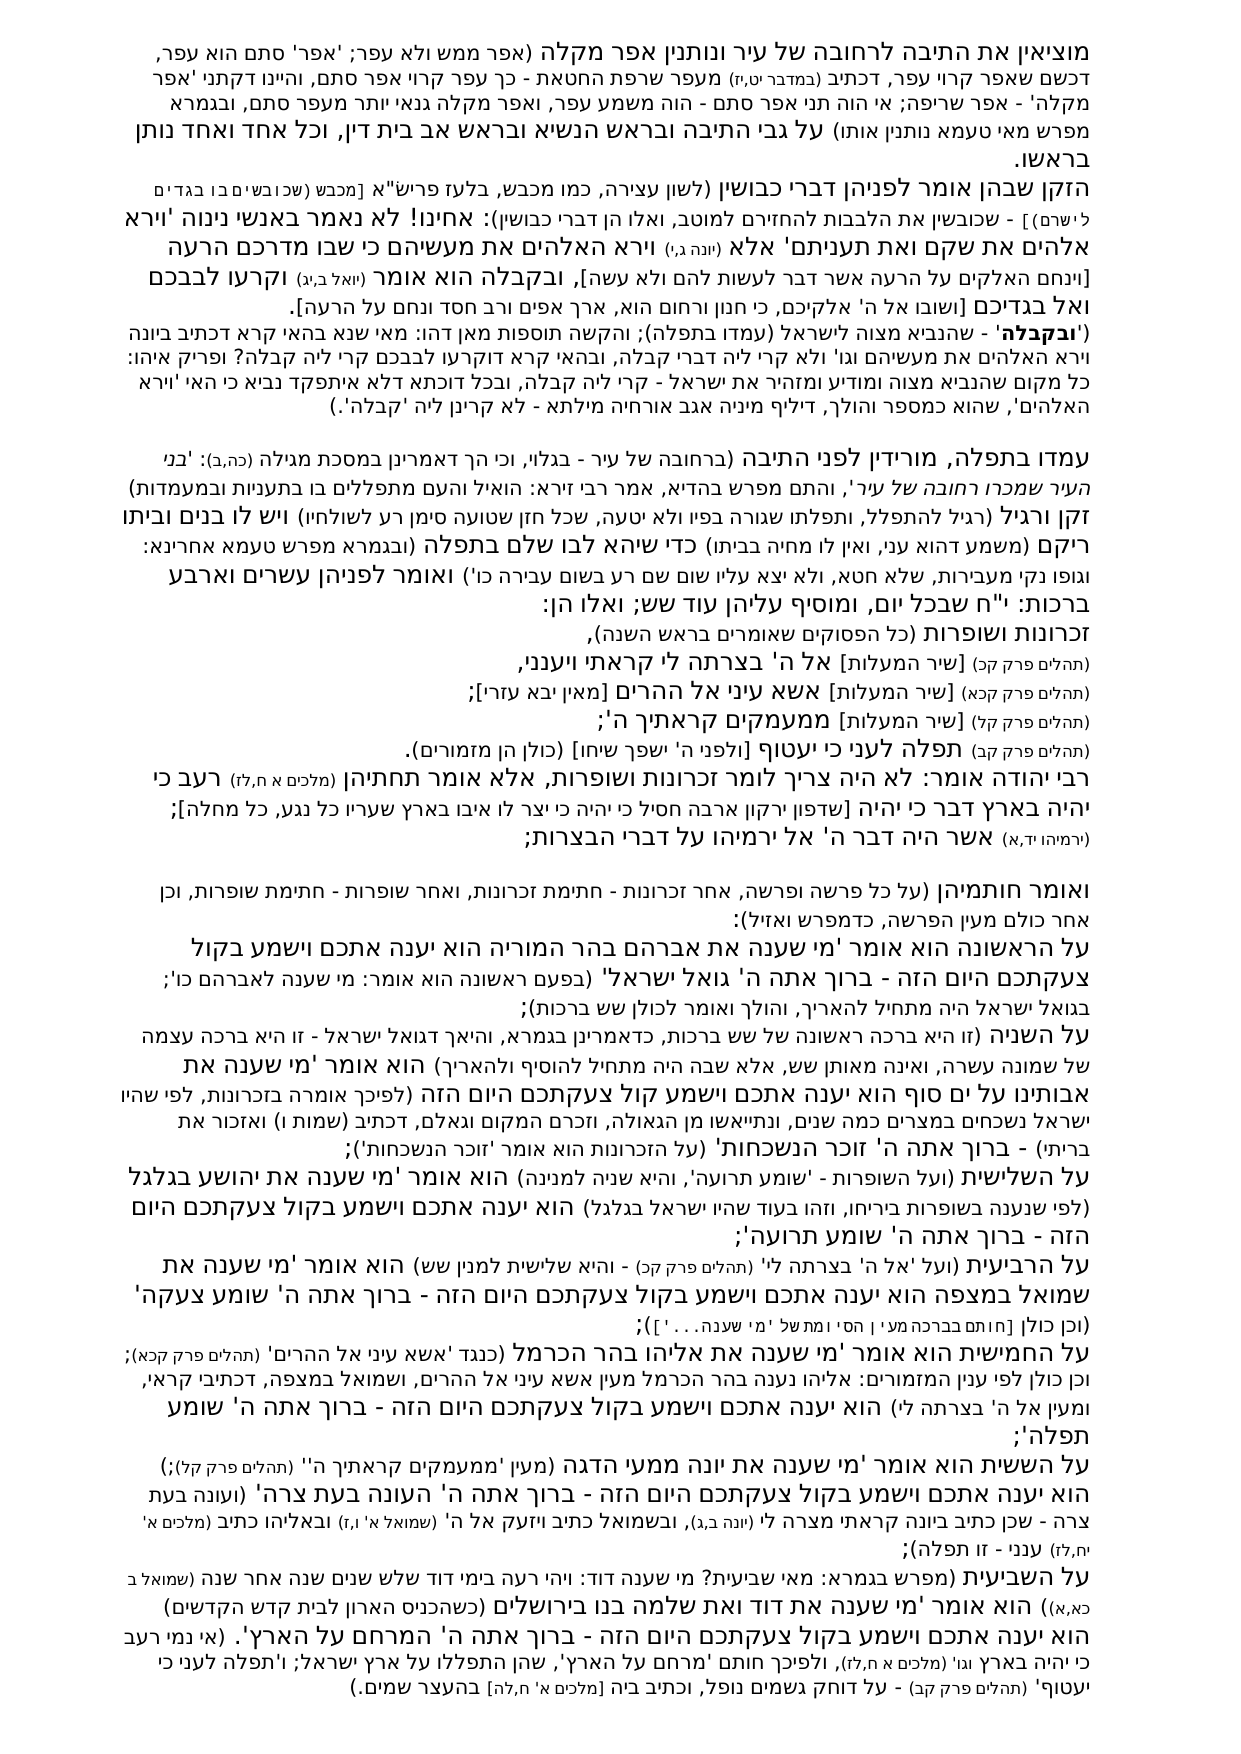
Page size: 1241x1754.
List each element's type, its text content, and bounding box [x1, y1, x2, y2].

text על הששית הוא אומר 'מי שענה את יונה ממעי הדגה (מעין 'ממעמקים קראתיך ה'' (תהלים פרק קל);) הוא יענה אתכם וישמע בקול צעקתכם היום הזה - ברוך אתה ה' העונה בעת צרה' (ועונה בעת צרה - שכן כתיב ביונה קראתי מצרה לי (יונה ב,ג), ובשמואל כתיב ויזעק אל ה' (שמואל א' ו,ז) ובאליהו כתיב (מלכים א' יח,לז) ענני - זו תפלה); [120, 1450, 1090, 1562]
text על הרביעית (ועל 'אל ה' בצרתה לי' (תהלים פרק קכ) - והיא שלישית למנין שש) הוא אומר 'מי שענה את שמואל במצפה הוא יענה אתכם וישמע בקול צעקתכם היום הזה - ברוך אתה ה' שומע צעקה' (וכן כולן [חותם בברכה מעין הסיומת של 'מי שענה...']); [120, 1251, 1090, 1338]
text (תהלים פרק קכ) [שיר המעלות] אל ה' בצרתה לי קראתי ויענני, [120, 648, 1090, 677]
text הזקן שבהן אומר לפניהן דברי כבושין (לשון עצירה, כמו מכבש, בלעז פרישׂ"א [מכבש (שכובשים בו בגדים לישרם)] - שכובשין את הלבבות להחזירם למוטב, ואלו הן דברי כבושין): אחינו! לא נאמר באנשי נינוה 'וירא אלהים את שקם ואת תעניתם' אלא (יונה ג,י) וירא האלהים את מעשיהם כי שבו מדרכם הרעה [וינחם האלקים על הרעה אשר דבר לעשות להם ולא עשה], ובקבלה הוא אומר (יואל ב,יג) וקרעו לבבכם ואל בגדיכם [ושובו אל ה' אלקיכם, כי חנון ורחום הוא, ארך אפים ורב חסד ונחם על הרעה]. [120, 174, 1090, 321]
text על הראשונה הוא אומר 'מי שענה את אברהם בהר המוריה הוא יענה אתכם וישמע בקול צעקתכם היום הזה - ברוך אתה ה' גואל ישראל' (בפעם ראשונה הוא אומר: מי שענה לאברהם כו'; בגואל ישראל היה מתחיל להאריך, והולך ואומר לכולן שש ברכות); [120, 933, 1090, 1021]
text עמדו בתפלה, מורידין לפני התיבה (ברחובה של עיר - בגלוי, וכי הך דאמרינן במסכת מגילה (כה,ב): 'בני העיר שמכרו רחובה של עיר', והתם מפרש בהדיא, אמר רבי זירא: הואיל והעם מתפללים בו בתעניות ובמעמדות) זקן ורגיל (רגיל להתפלל, ותפלתו שגורה בפיו ולא יטעה, שכל חזן שטועה סימן רע לשולחיו) ויש לו בנים וביתו ריקם (משמע דהוא עני, ואין לו מחיה בביתו) כדי שיהא לבו שלם בתפלה (ובגמרא מפרש טעמא אחרינא: וגופו נקי מעבירות, שלא חטא, ולא יצא עליו שום שם רע בשום עבירה כו') ואומר לפניהן עשרים וארבע ברכות: י"ח שבכל יום, ומוסיף עליהן עוד שש; ואלו הן: [120, 443, 1090, 619]
text על השלישית (ועל השופרות - 'שומע תרועה', והיא שניה למנינה) הוא אומר 'מי שענה את יהושע בגלגל (לפי שנענה בשופרות ביריחו, וזהו בעוד שהיו ישראל בגלגל) הוא יענה אתכם וישמע בקול צעקתכם היום הזה - ברוך אתה ה' שומע תרועה'; [120, 1163, 1090, 1251]
text ואומר חותמיהן (על כל פרשה ופרשה, אחר זכרונות - חתימת זכרונות, ואחר שופרות - חתימת שופרות, וכן אחר כולם מעין הפרשה, כדמפרש ואזיל): [120, 876, 1090, 933]
text (תהלים פרק קל) [שיר המעלות] ממעמקים קראתיך ה'; [120, 706, 1090, 734]
text מוציאין את התיבה לרחובה של עיר ונותנין אפר מקלה (אפר ממש ולא עפר; 'אפר' סתם הוא עפר, דכשם שאפר קרוי עפר, דכתיב (במדבר יט,יז) מעפר שרפת החטאת - כך עפר קרוי אפר סתם, והיינו דקתני 'אפר מקלה' - אפר שריפה; אי הוה תני אפר סתם - הוה משמע עפר, ואפר מקלה גנאי יותר מעפר סתם, ובגמרא מפרש מאי טעמא נותנין אותו) על גבי התיבה ובראש הנשיא ובראש אב בית דין, וכל אחד ואחד נותן בראשו. [120, 37, 1090, 174]
text (תהלים פרק קכא) [שיר המעלות] אשא עיני אל ההרים [מאין יבא עזרי]; [120, 677, 1090, 706]
text ('ובקבלה' - שהנביא מצוה לישראל (עמדו בתפלה); והקשה תוספות מאן דהו: מאי שנא בהאי קרא דכתיב ביונה וירא האלהים את מעשיהם וגו' ולא קרי ליה דברי קבלה, ובהאי קרא דוקרעו לבבכם קרי ליה קבלה? ופריק איהו: כל מקום שהנביא מצוה ומודיע ומזהיר את ישראל - קרי ליה קבלה, ובכל דוכתא דלא איתפקד נביא כי האי 'וירא האלהים', שהוא כמספר והולך, דיליף מיניה אגב אורחיה מילתא - לא קרינן ליה 'קבלה'.) [120, 321, 1090, 419]
text על השביעית (מפרש בגמרא: מאי שביעית? מי שענה דוד: ויהי רעה בימי דוד שלש שנים שנה אחר שנה (שמואל ב כא,א)) הוא אומר 'מי שענה את דוד ואת שלמה בנו בירושלים (כשהכניס הארון לבית קדש הקדשים) הוא יענה אתכם וישמע בקול צעקתכם היום הזה - ברוך אתה ה' המרחם על הארץ'. (אי נמי רעב כי יהיה בארץ וגו' (מלכים א ח,לז), ולפיכך חותם 'מרחם על הארץ', שהן התפללו על ארץ ישראל; ו'תפלה לעני כי יעטוף' (תהלים פרק קב) - על דוחק גשמים נופל, וכתיב ביה [מלכים א' ח,לה] בהעצר שמים.) [120, 1562, 1090, 1699]
text על החמישית הוא אומר 'מי שענה את אליהו בהר הכרמל (כנגד 'אשא עיני אל ההרים' (תהלים פרק קכא); וכן כולן לפי ענין המזמורים: אליהו נענה בהר הכרמל מעין אשא עיני אל ההרים, ושמואל במצפה, דכתיבי קראי, ומעין אל ה' בצרתה לי) הוא יענה אתכם וישמע בקול צעקתכם היום הזה - ברוך אתה ה' שומע תפלה'; [120, 1338, 1090, 1450]
text על השניה (זו היא ברכה ראשונה של שש ברכות, כדאמרינן בגמרא, והיאך דגואל ישראל - זו היא ברכה עצמה של שמונה עשרה, ואינה מאותן שש, אלא שבה היה מתחיל להוסיף ולהאריך) הוא אומר 'מי שענה את אבותינו על ים סוף הוא יענה אתכם וישמע קול צעקתכם היום הזה (לפיכך אומרה בזכרונות, לפי שהיו ישראל נשכחים במצרים כמה שנים, ונתייאשו מן הגאולה, וזכרם המקום וגאלם, דכתיב (שמות ו) ואזכור את בריתי) - ברוך אתה ה' זוכר הנשכחות' (על הזכרונות הוא אומר 'זוכר הנשכחות'); [120, 1021, 1090, 1163]
text זכרונות ושופרות (כל הפסוקים שאומרים בראש השנה), [120, 619, 1090, 648]
text (תהלים פרק קב) תפלה לעני כי יעטוף [ולפני ה' ישפך שיחו] (כולן הן מזמורים). [120, 734, 1090, 763]
text רבי יהודה אומר: לא היה צריך לומר זכרונות ושופרות, אלא אומר תחתיהן (מלכים א ח,לז) רעב כי יהיה בארץ דבר כי יהיה [שדפון ירקון ארבה חסיל כי יהיה כי יצר לו איבו בארץ שעריו כל נגע, כל מחלה]; (ירמיהו יד,א) אשר היה דבר ה' אל ירמיהו על דברי הבצרות; [120, 763, 1090, 851]
